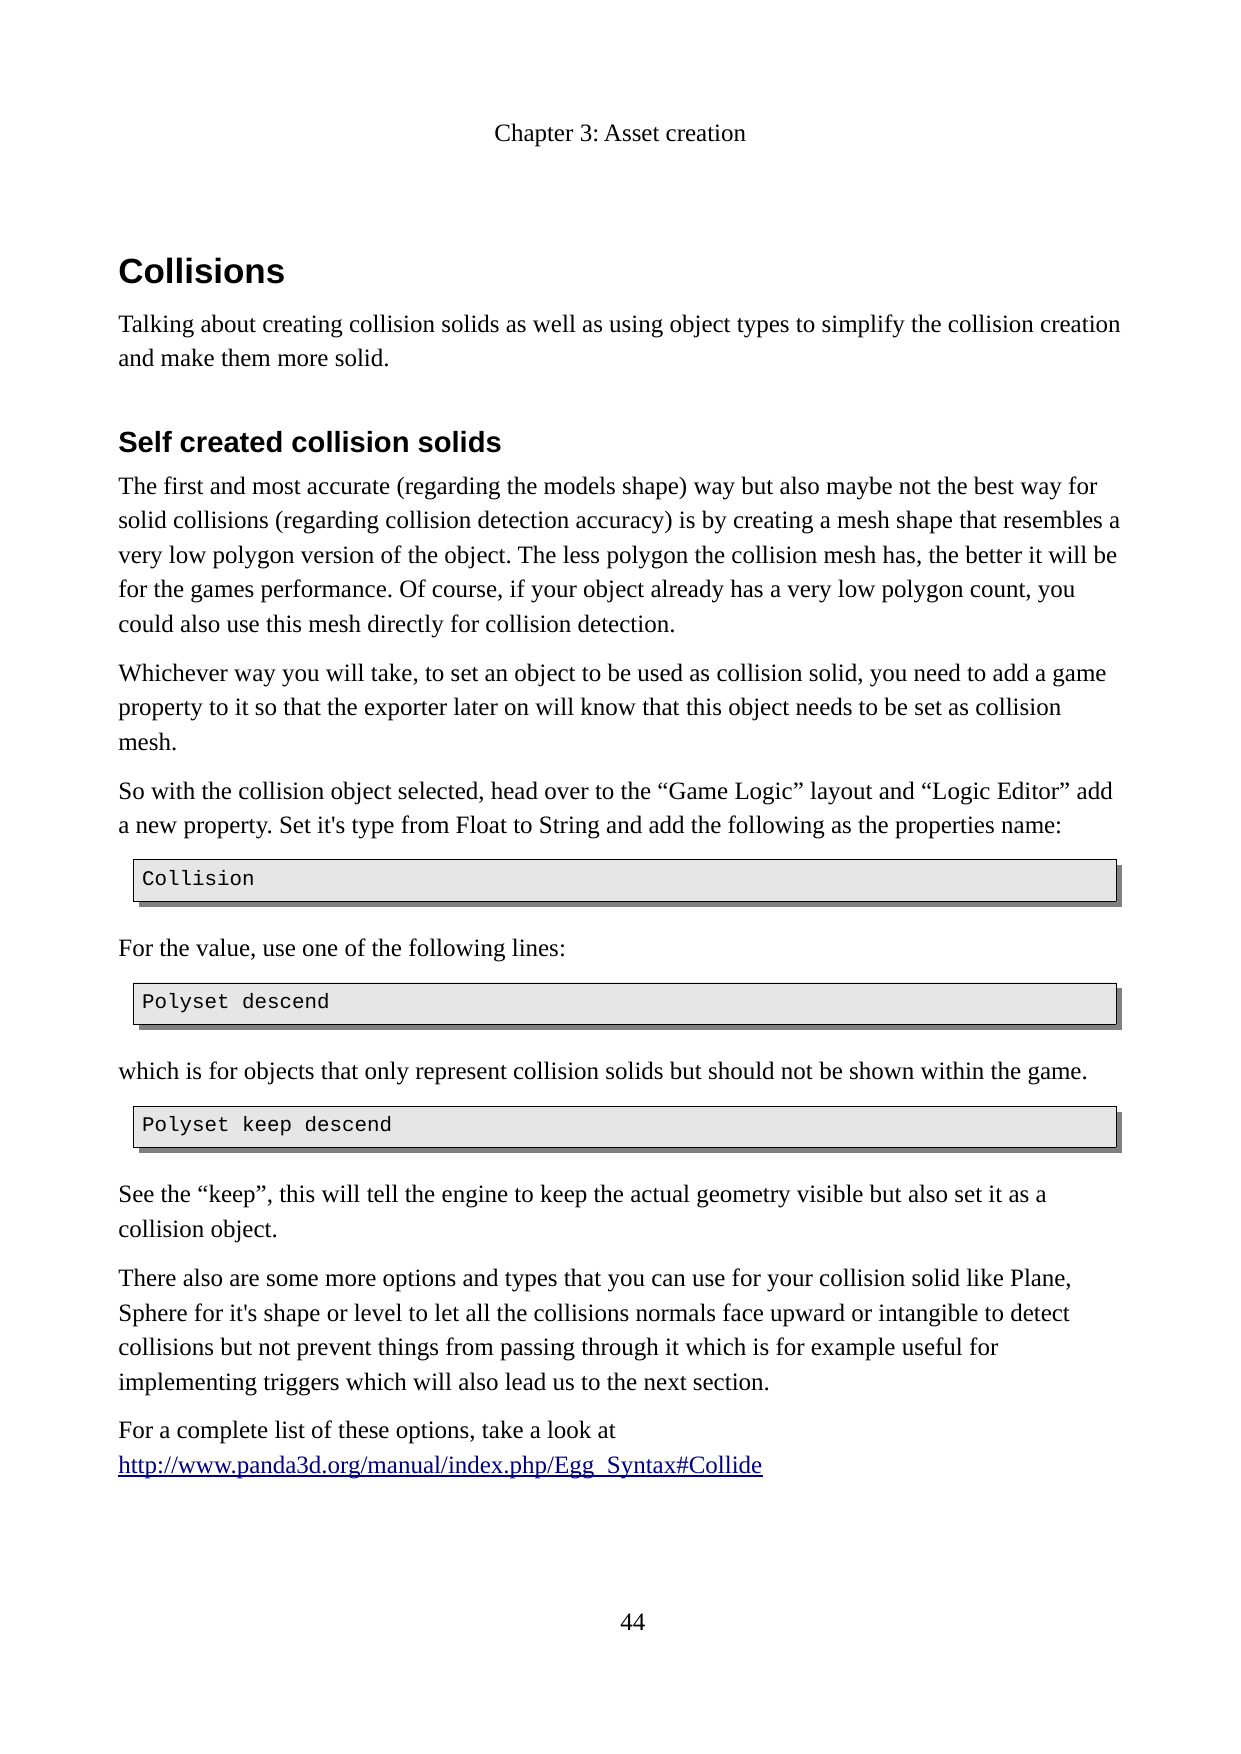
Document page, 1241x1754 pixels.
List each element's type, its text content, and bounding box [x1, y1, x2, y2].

text Collision [134, 860, 1116, 901]
text The first and most accurate (regarding the models shape) way but also maybe not the best way for solid collisions (regarding collision detection accuracy) is by creating a mesh shape that resembles a very low polygon version of the object. The less polygon the collision mesh has, the better it will be for the games performance. Of course, if your object already has a very low polygon count, you could also use this mesh directly for collision detection. [118, 471, 1122, 637]
text So with the collision object selected, head over to the “Game Logic” layout and “Logic Editor” add a new property. Set it's type from Float to String and add the following as the properties name: [118, 776, 1122, 839]
text Whichever way you will take, to set an object to be used as collision solid, you need to add a game property to it so that the exporter later on will know that this object needs to be set as collision mesh. [118, 658, 1122, 755]
text For a complete list of these options, take a look at http://www.panda3d.org/manual/index.php/Egg_Syntax#Collide [118, 1416, 1122, 1479]
text Polyset keep descend [134, 1107, 1116, 1147]
text Talking about creating collision solids as well as using object types to simplify the collision creation and make them more solid. [118, 309, 1122, 372]
text For the value, use one of the following lines: [118, 933, 1122, 962]
text which is for objects that only represent collision solids but should not be shown within the game. [118, 1056, 1122, 1085]
subtitle Collisions [118, 250, 1122, 290]
text There also are some more options and types that you can use for your collision solid like Plane, Sphere for it's shape or level to let all the collisions normals face upward or intangible to detect collisions but not prevent things from passing through it which is for example useful for implementing triggers which will also lead us to the next section. [118, 1263, 1122, 1395]
text Polyset descend [134, 984, 1116, 1024]
text See the “keep”, this will tell the engine to keep the actual geometry visible but also set it as a collision object. [118, 1179, 1122, 1243]
subtitle Self created collision solids [118, 425, 1122, 458]
